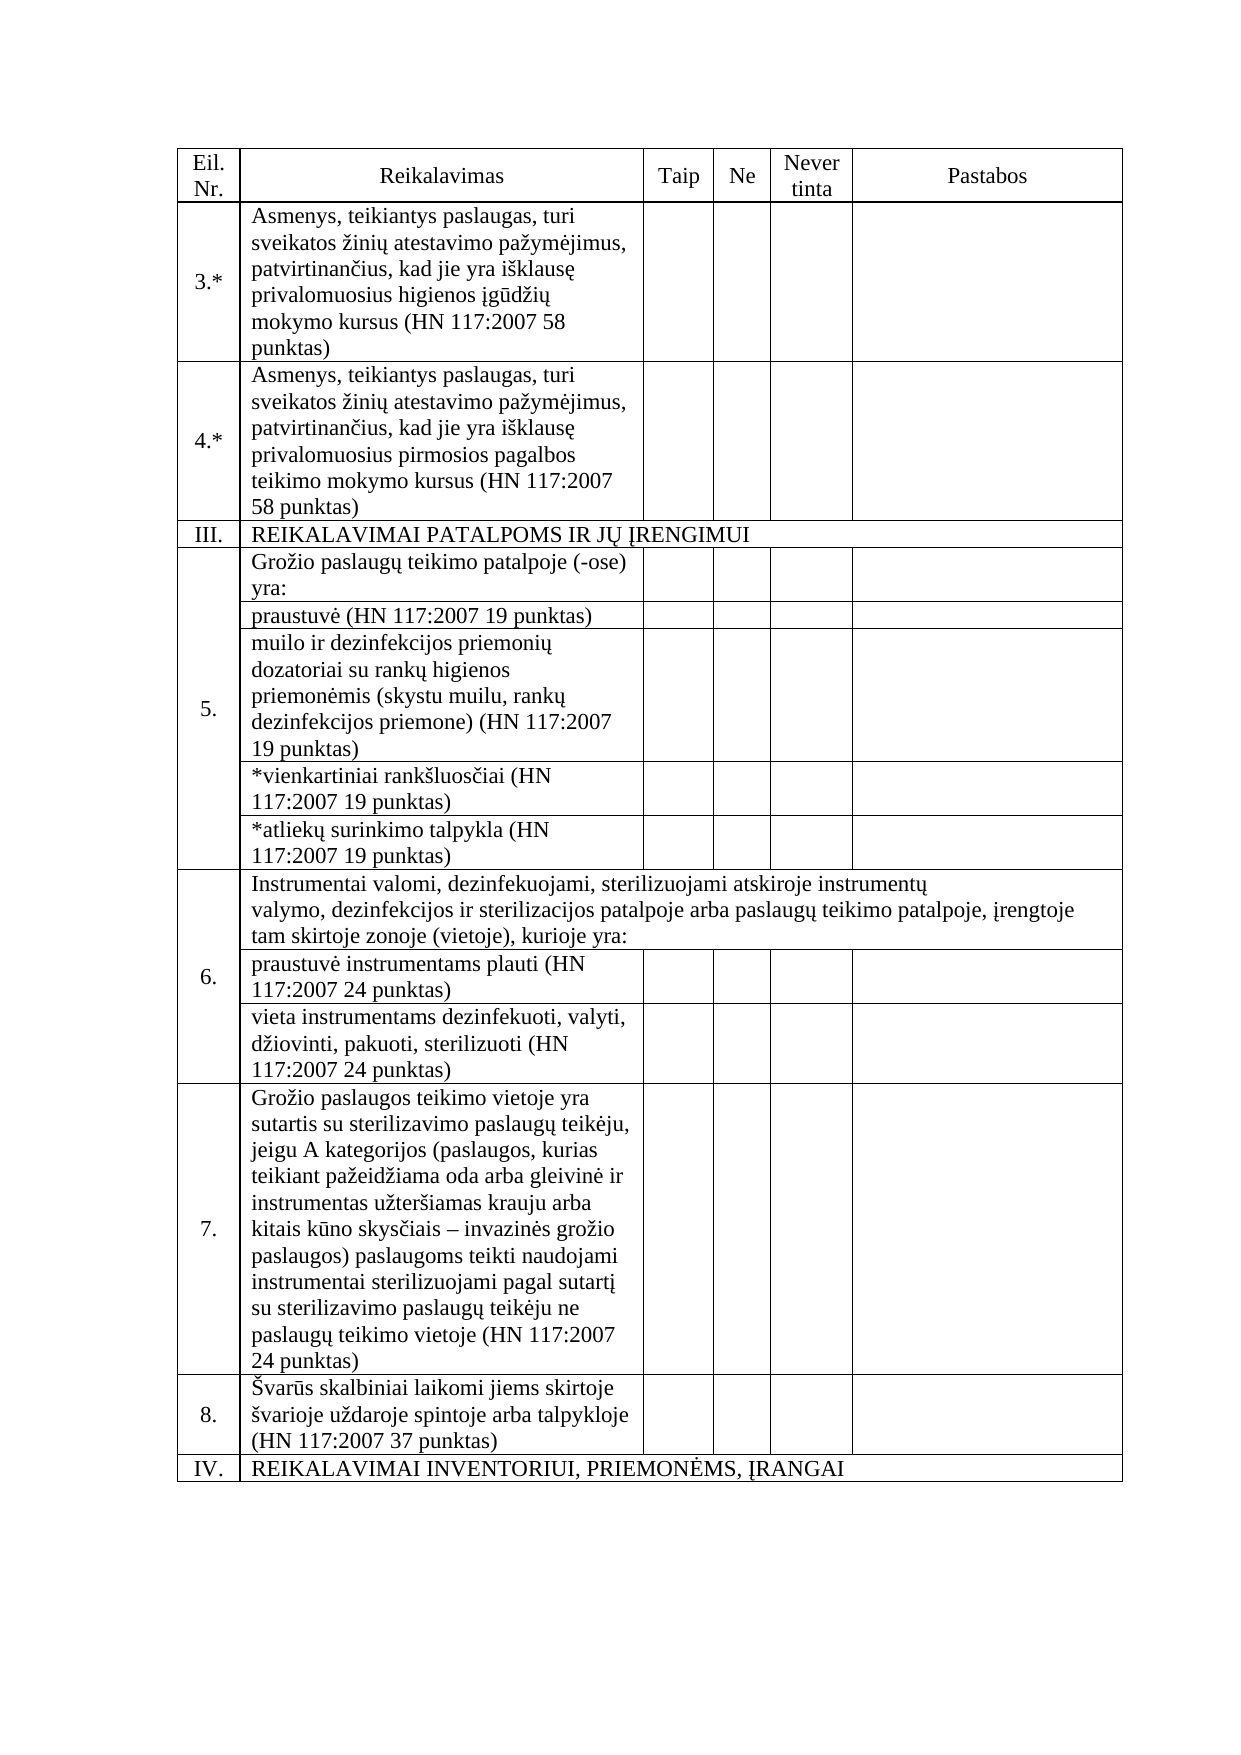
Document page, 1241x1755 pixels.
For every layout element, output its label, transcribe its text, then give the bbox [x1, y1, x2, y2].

table_cell [714, 203, 770, 361]
table_cell [714, 1004, 770, 1082]
table_cell muilo ir dezinfekcijos priemonių dozatoriai su rankų higienos priemonėmis (skystu muilu, rankų dezinfekcijos priemone) (HN 117:2007 19 punktas) [241, 629, 643, 761]
table_cell Instrumentai valomi, dezinfekuojami, sterilizuojami atskiroje instrumentų valymo, dezinfekcijos ir sterilizacijos patalpoje arba paslaugų teikimo patalpoje, įrengtoje tam skirtoje zonoje (vietoje), kurioje yra: [241, 870, 1122, 949]
table_cell praustuvė (HN 117:2007 19 punktas) [241, 602, 643, 628]
table_cell [644, 1084, 713, 1373]
table_cell [644, 816, 713, 868]
table_cell [771, 203, 852, 361]
table_cell vieta instrumentams dezinfekuoti, valyti, džiovinti, pakuoti, sterilizuoti (HN 117:2007 24 punktas) [241, 1004, 643, 1082]
table_cell [771, 816, 852, 868]
table_cell [644, 1375, 713, 1453]
table_cell [853, 1375, 1122, 1453]
table_cell [771, 1004, 852, 1082]
table_cell [644, 362, 713, 520]
table_cell [853, 950, 1122, 1002]
table_cell REIKALAVIMAI INVENTORIUI, PRIEMONĖMS, ĮRANGAI [241, 1455, 1122, 1481]
table_cell [771, 602, 852, 628]
table_cell [714, 816, 770, 868]
table_cell [714, 1375, 770, 1453]
table_cell Asmenys, teikiantys paslaugas, turi sveikatos žinių atestavimo pažymėjimus, patvirtinančius, kad jie yra išklausę privalomuosius higienos įgūdžių mokymo kursus (HN 117:2007 58 punktas) [241, 203, 643, 361]
table_cell [644, 950, 713, 1002]
table_cell [853, 203, 1122, 361]
table_cell [644, 762, 713, 815]
table_header Nevertinta [771, 149, 852, 201]
table_header Ne [714, 149, 770, 201]
table_cell [771, 548, 852, 601]
table_cell [853, 629, 1122, 761]
table_cell [771, 629, 852, 761]
table_cell [714, 629, 770, 761]
table_cell 5. [178, 548, 239, 868]
table_cell [853, 816, 1122, 868]
table_cell IV. [178, 1455, 239, 1481]
table_cell praustuvė instrumentams plauti (HN 117:2007 24 punktas) [241, 950, 643, 1002]
table_cell [644, 602, 713, 628]
table_cell 7. [178, 1084, 239, 1373]
table_cell [771, 762, 852, 815]
table_cell [853, 602, 1122, 628]
table_header Eil. Nr. [178, 149, 239, 201]
table_cell *vienkartiniai rankšluosčiai (HN 117:2007 19 punktas) [241, 762, 643, 815]
table_header Pastabos [853, 149, 1122, 201]
table_cell Grožio paslaugų teikimo patalpoje (-ose) yra: [241, 548, 643, 601]
table_cell 3.* [178, 203, 239, 361]
table_cell [853, 1084, 1122, 1373]
table_cell [714, 950, 770, 1002]
table_cell Asmenys, teikiantys paslaugas, turi sveikatos žinių atestavimo pažymėjimus, patvirtinančius, kad jie yra išklausę privalomuosius pirmosios pagalbos teikimo mokymo kursus (HN 117:2007 58 punktas) [241, 362, 643, 520]
table_cell 4.* [178, 362, 239, 520]
table_cell REIKALAVIMAI PATALPOMS IR JŲ ĮRENGIMUI [241, 521, 1122, 547]
table_cell [771, 362, 852, 520]
table_cell Grožio paslaugos teikimo vietoje yra sutartis su sterilizavimo paslaugų teikėju, jeigu A kategorijos (paslaugos, kurias teikiant pažeidžiama oda arba gleivinė ir instrumentas užteršiamas krauju arba kitais kūno skysčiais – invazinės grožio paslaugos) paslaugoms teikti naudojami instrumentai sterilizuojami pagal sutartį su sterilizavimo paslaugų teikėju ne paslaugų teikimo vietoje (HN 117:2007 24 punktas) [241, 1084, 643, 1373]
table_cell [714, 602, 770, 628]
table_cell [771, 1375, 852, 1453]
table_cell [853, 548, 1122, 601]
table_cell [853, 1004, 1122, 1082]
table_cell [714, 362, 770, 520]
table_cell [771, 950, 852, 1002]
table_cell [644, 1004, 713, 1082]
table_cell [853, 762, 1122, 815]
table_cell [714, 548, 770, 601]
table_cell [644, 203, 713, 361]
table_cell III. [178, 521, 239, 547]
table_cell [853, 362, 1122, 520]
table_cell 6. [178, 870, 239, 1082]
table_header Reikalavimas [241, 149, 643, 201]
table_cell Švarūs skalbiniai laikomi jiems skirtoje švarioje uždaroje spintoje arba talpykloje (HN 117:2007 37 punktas) [241, 1375, 643, 1453]
table_cell [644, 629, 713, 761]
table_cell [714, 762, 770, 815]
table_cell [771, 1084, 852, 1373]
table_header Taip [644, 149, 713, 201]
table_cell [714, 1084, 770, 1373]
table_cell *atliekų surinkimo talpykla (HN 117:2007 19 punktas) [241, 816, 643, 868]
table_cell [644, 548, 713, 601]
table_cell 8. [178, 1375, 239, 1453]
